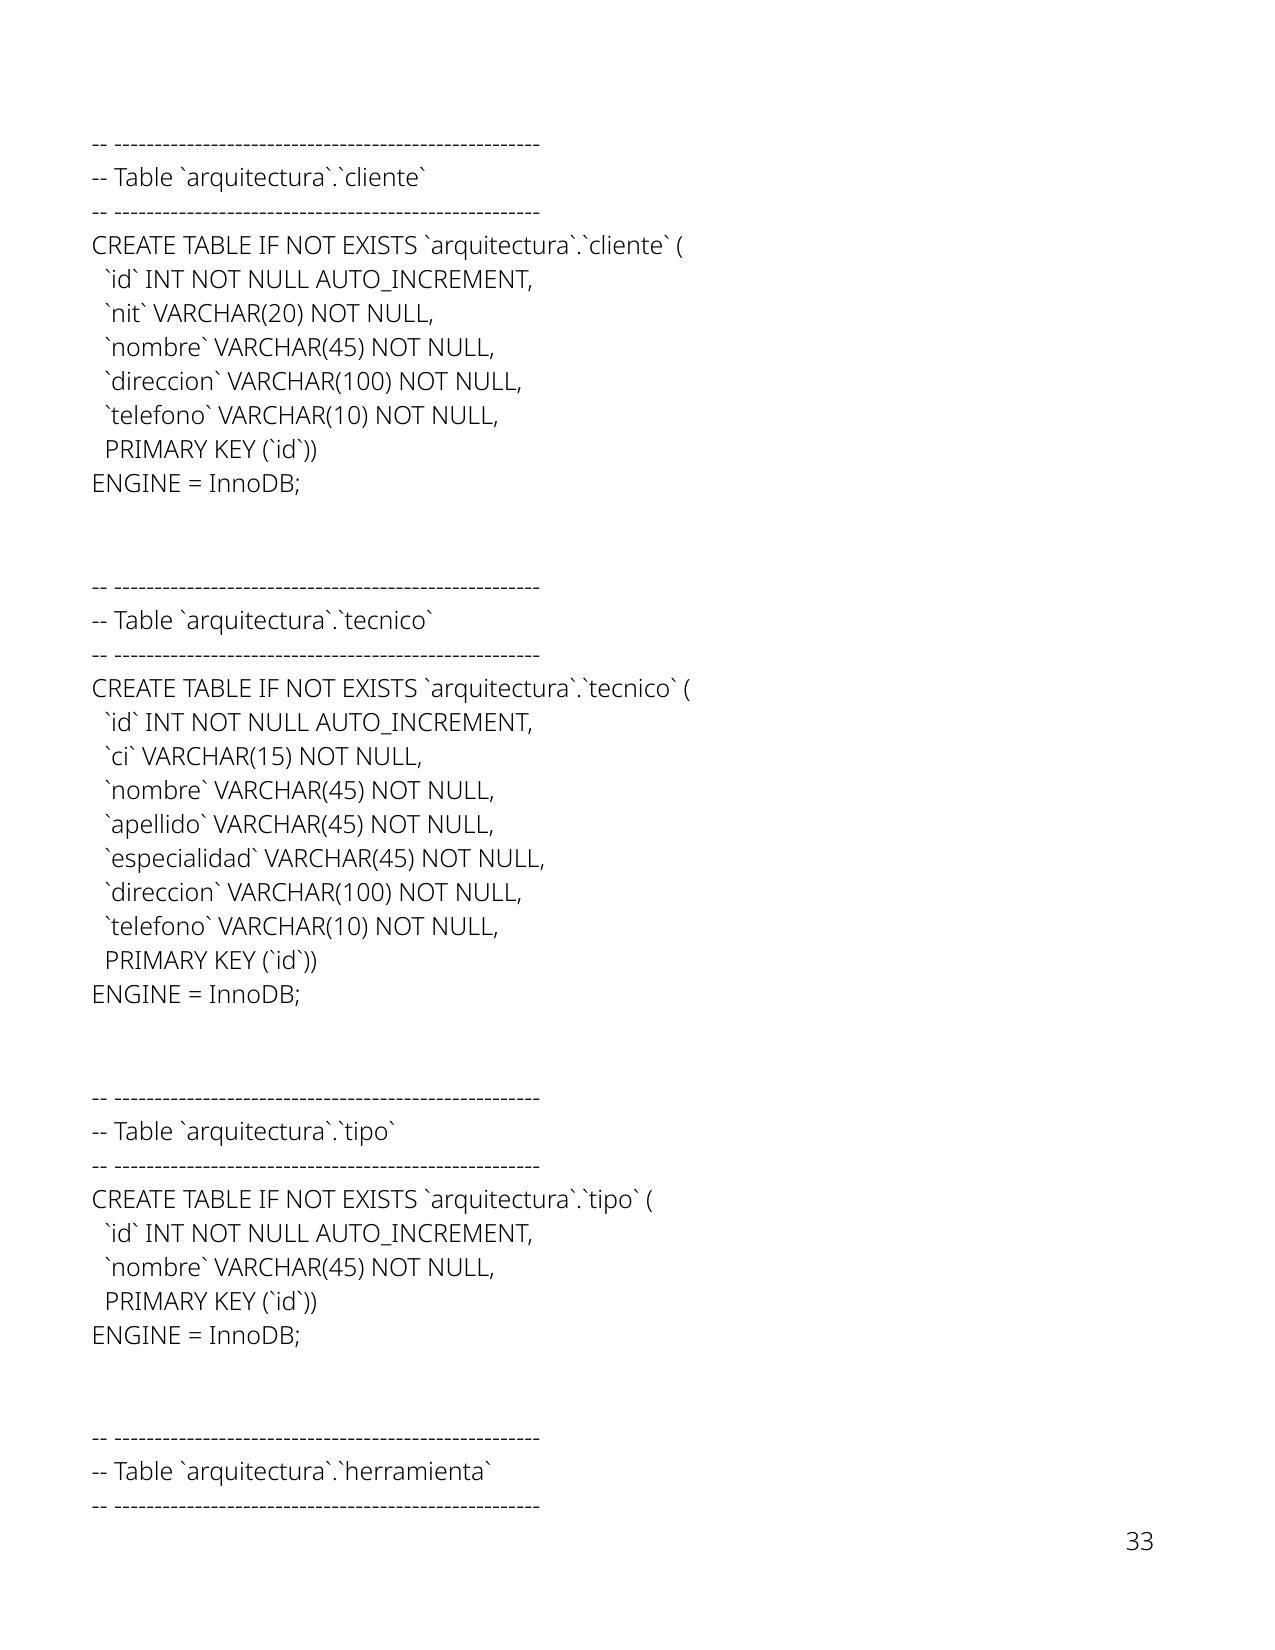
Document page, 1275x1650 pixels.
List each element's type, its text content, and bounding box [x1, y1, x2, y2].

text -- Table `arquitectura`.`cliente` [91, 159, 1183, 194]
text `nombre` VARCHAR(45) NOT NULL, [91, 330, 1183, 364]
text -- ----------------------------------------------------- [91, 568, 1183, 602]
text `especialidad` VARCHAR(45) NOT NULL, [91, 841, 1183, 875]
text `id` INT NOT NULL AUTO_INCREMENT, [91, 262, 1183, 296]
text ENGINE = InnoDB; [91, 977, 1183, 1011]
text -- ----------------------------------------------------- [91, 194, 1183, 228]
text PRIMARY KEY (`id`)) [91, 1284, 1183, 1318]
text `nombre` VARCHAR(45) NOT NULL, [91, 773, 1183, 807]
text -- ----------------------------------------------------- [91, 126, 1183, 159]
text `telefono` VARCHAR(10) NOT NULL, [91, 909, 1183, 943]
text CREATE TABLE IF NOT EXISTS `arquitectura`.`tecnico` ( [91, 671, 1183, 704]
text PRIMARY KEY (`id`)) [91, 432, 1183, 466]
text ENGINE = InnoDB; [91, 466, 1183, 500]
text -- ----------------------------------------------------- [91, 1420, 1183, 1454]
text `telefono` VARCHAR(10) NOT NULL, [91, 398, 1183, 432]
text -- ----------------------------------------------------- [91, 1079, 1183, 1113]
text -- ----------------------------------------------------- [91, 636, 1183, 671]
text `direccion` VARCHAR(100) NOT NULL, [91, 364, 1183, 398]
text `ci` VARCHAR(15) NOT NULL, [91, 739, 1183, 773]
text CREATE TABLE IF NOT EXISTS `arquitectura`.`cliente` ( [91, 228, 1183, 262]
text -- ----------------------------------------------------- [91, 1488, 1183, 1522]
text `id` INT NOT NULL AUTO_INCREMENT, [91, 1216, 1183, 1249]
text `nit` VARCHAR(20) NOT NULL, [91, 296, 1183, 330]
text -- Table `arquitectura`.`tecnico` [91, 602, 1183, 636]
text ENGINE = InnoDB; [91, 1318, 1183, 1352]
text -- Table `arquitectura`.`herramienta` [91, 1454, 1183, 1488]
text `direccion` VARCHAR(100) NOT NULL, [91, 875, 1183, 909]
text -- Table `arquitectura`.`tipo` [91, 1113, 1183, 1147]
text PRIMARY KEY (`id`)) [91, 943, 1183, 977]
text CREATE TABLE IF NOT EXISTS `arquitectura`.`tipo` ( [91, 1181, 1183, 1216]
text `nombre` VARCHAR(45) NOT NULL, [91, 1249, 1183, 1284]
text `apellido` VARCHAR(45) NOT NULL, [91, 807, 1183, 841]
text -- ----------------------------------------------------- [91, 1147, 1183, 1181]
text `id` INT NOT NULL AUTO_INCREMENT, [91, 704, 1183, 739]
